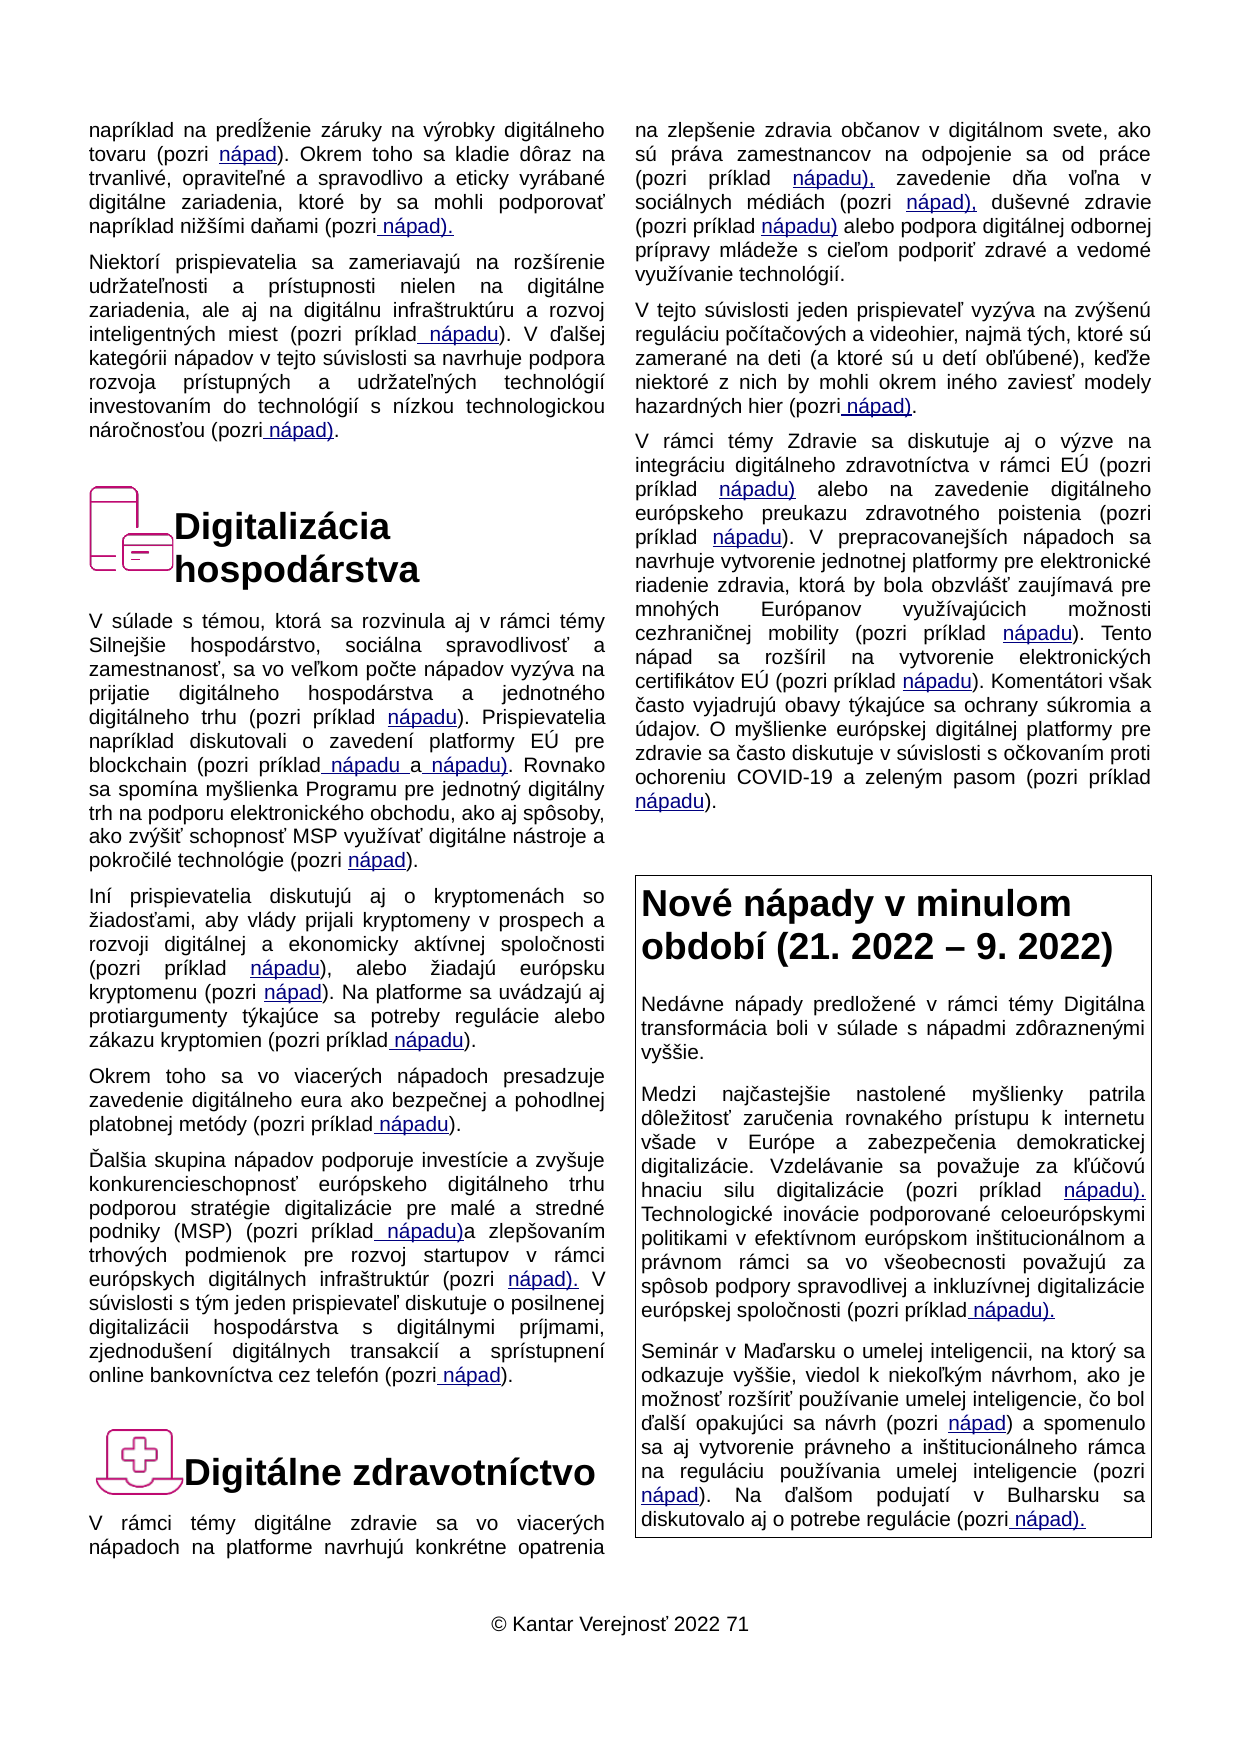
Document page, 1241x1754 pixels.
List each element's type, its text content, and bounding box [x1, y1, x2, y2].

text V tejto súvislosti jeden prispievateľ vyzýva na zvýšenú reguláciu počítačových a videohier, najmä tých, ktoré sú zamerané na deti (a ktoré sú u detí obľúbené), keďže niektoré z nich by mohli okrem iného zaviesť modely hazardných hier (pozri nápad). [635, 298, 1152, 417]
text Iní prispievatelia diskutujú aj o kryptomenách so žiadosťami, aby vlády prijali kryptomeny v prospech a rozvoji digitálnej a ekonomicky aktívnej spoločnosti (pozri príklad nápadu), alebo žiadajú európsku kryptomenu (pozri nápad). Na platforme sa uvádzajú aj protiargumenty týkajúce sa potreby regulácie alebo zákazu kryptomien (pozri príklad nápadu). [88, 884, 605, 1052]
text V rámci témy digitálne zdravie sa vo viacerých nápadoch na platforme navrhujú konkrétne opatrenia [88, 1511, 605, 1559]
subtitle Nové nápady v minulom období (21. 2022 – 9. 2022) [636, 876, 1151, 974]
text Okrem toho sa vo viacerých nápadoch presadzuje zavedenie digitálneho eura ako bezpečnej a pohodlnej platobnej metódy (pozri príklad nápadu). [88, 1064, 605, 1136]
picture [95, 1429, 184, 1495]
text napríklad na predĺženie záruky na výrobky digitálneho tovaru (pozri nápad). Okrem toho sa kladie dôraz na trvanlivé, opraviteľné a spravodlivo a eticky vyrábané digitálne zariadenia, ktoré by sa mohli podporovať napríklad nižšími daňami (pozri nápad). [88, 118, 605, 238]
picture [89, 486, 174, 571]
text Ďalšia skupina nápadov podporuje investície a zvyšuje konkurencieschopnosť európskeho digitálneho trhu podporou stratégie digitalizácie pre malé a stredné podniky (MSP) (pozri príklad nápadu)a zlepšovaním trhových podmienok pre rozvoj startupov v rámci európskych digitálnych infraštruktúr (pozri nápad). V súvislosti s tým jeden prispievateľ diskutuje o posilnenej digitalizácii hospodárstva s digitálnymi príjmami, zjednodušení digitálnych transakcií a sprístupnení online bankovníctva cez telefón (pozri nápad). [88, 1147, 605, 1387]
text na zlepšenie zdravia občanov v digitálnom svete, ako sú práva zamestnancov na odpojenie sa od práce (pozri príklad nápadu), zavedenie dňa voľna v sociálnych médiách (pozri nápad), duševné zdravie (pozri príklad nápadu) alebo podpora digitálnej odbornej prípravy mládeže s cieľom podporiť zdravé a vedomé využívanie technológií. [635, 118, 1152, 286]
text V rámci témy Zdravie sa diskutuje aj o výzve na integráciu digitálneho zdravotníctva v rámci EÚ (pozri príklad nápadu) alebo na zavedenie digitálneho európskeho preukazu zdravotného poistenia (pozri príklad nápadu). V prepracovanejších nápadoch sa navrhuje vytvorenie jednotnej platformy pre elektronické riadenie zdravia, ktorá by bola obzvlášť zaujímavá pre mnohých Európanov využívajúcich možnosti cezhraničnej mobility (pozri príklad nápadu). Tento nápad sa rozšíril na vytvorenie elektronických certifikátov EÚ (pozri príklad nápadu). Komentátori však často vyjadrujú obavy týkajúce sa ochrany súkromia a údajov. O myšlienke európskej digitálnej platformy pre zdravie sa často diskutuje v súvislosti s očkovaním proti ochoreniu COVID-19 a zeleným pasom (pozri príklad nápadu). [635, 429, 1152, 813]
text Niektorí prispievatelia sa zameriavajú na rozšírenie udržateľnosti a prístupnosti nielen na digitálne zariadenia, ale aj na digitálnu infraštruktúru a rozvoj inteligentných miest (pozri príklad nápadu). V ďalšej kategórii nápadov v tejto súvislosti sa navrhuje podpora rozvoja prístupných a udržateľných technológií investovaním do technológií s nízkou technologickou náročnosťou (pozri nápad). [88, 250, 605, 441]
text Nedávne nápady predložené v rámci témy Digitálna transformácia boli v súlade s nápadmi zdôraznenými vyššie. [636, 986, 1151, 1070]
text Medzi najčastejšie nastolené myšlienky patrila dôležitosť zaručenia rovnakého prístupu k internetu všade v Európe a zabezpečenia demokratickej digitalizácie. Vzdelávanie sa považuje za kľúčovú hnaciu silu digitalizácie (pozri príklad nápadu). Technologické inovácie podporované celoeurópskymi politikami v efektívnom európskom inštitucionálnom a právnom rámci sa vo všeobecnosti považujú za spôsob podpory spravodlivej a inkluzívnej digitalizácie európskej spoločnosti (pozri príklad nápadu). [636, 1076, 1151, 1327]
subtitle Digitálne zdravotníctvo [184, 1450, 605, 1493]
text V súlade s témou, ktorá sa rozvinula aj v rámci témy Silnejšie hospodárstvo, sociálna spravodlivosť a zamestnanosť, sa vo veľkom počte nápadov vyzýva na prijatie digitálneho hospodárstva a jednotného digitálneho trhu (pozri príklad nápadu). Prispievatelia napríklad diskutovali o zavedení platformy EÚ pre blockchain (pozri príklad nápadu a nápadu). Rovnako sa spomína myšlienka Programu pre jednotný digitálny trh na podporu elektronického obchodu, ako aj spôsoby, ako zvýšiť schopnosť MSP využívať digitálne nástroje a pokročilé technológie (pozri nápad). [88, 609, 605, 872]
subtitle Digitalizácia hospodárstva [88, 571, 605, 590]
text Seminár v Maďarsku o umelej inteligencii, na ktorý sa odkazuje vyššie, viedol k niekoľkým návrhom, ako je možnosť rozšíriť používanie umelej inteligencie, čo bol ďalší opakujúci sa návrh (pozri nápad) a spomenulo sa aj vytvorenie právneho a inštitucionálneho rámca na reguláciu používania umelej inteligencie (pozri nápad). Na ďalšom podujatí v Bulharsku sa diskutovalo aj o potrebe regulácie (pozri nápad). [636, 1333, 1151, 1537]
